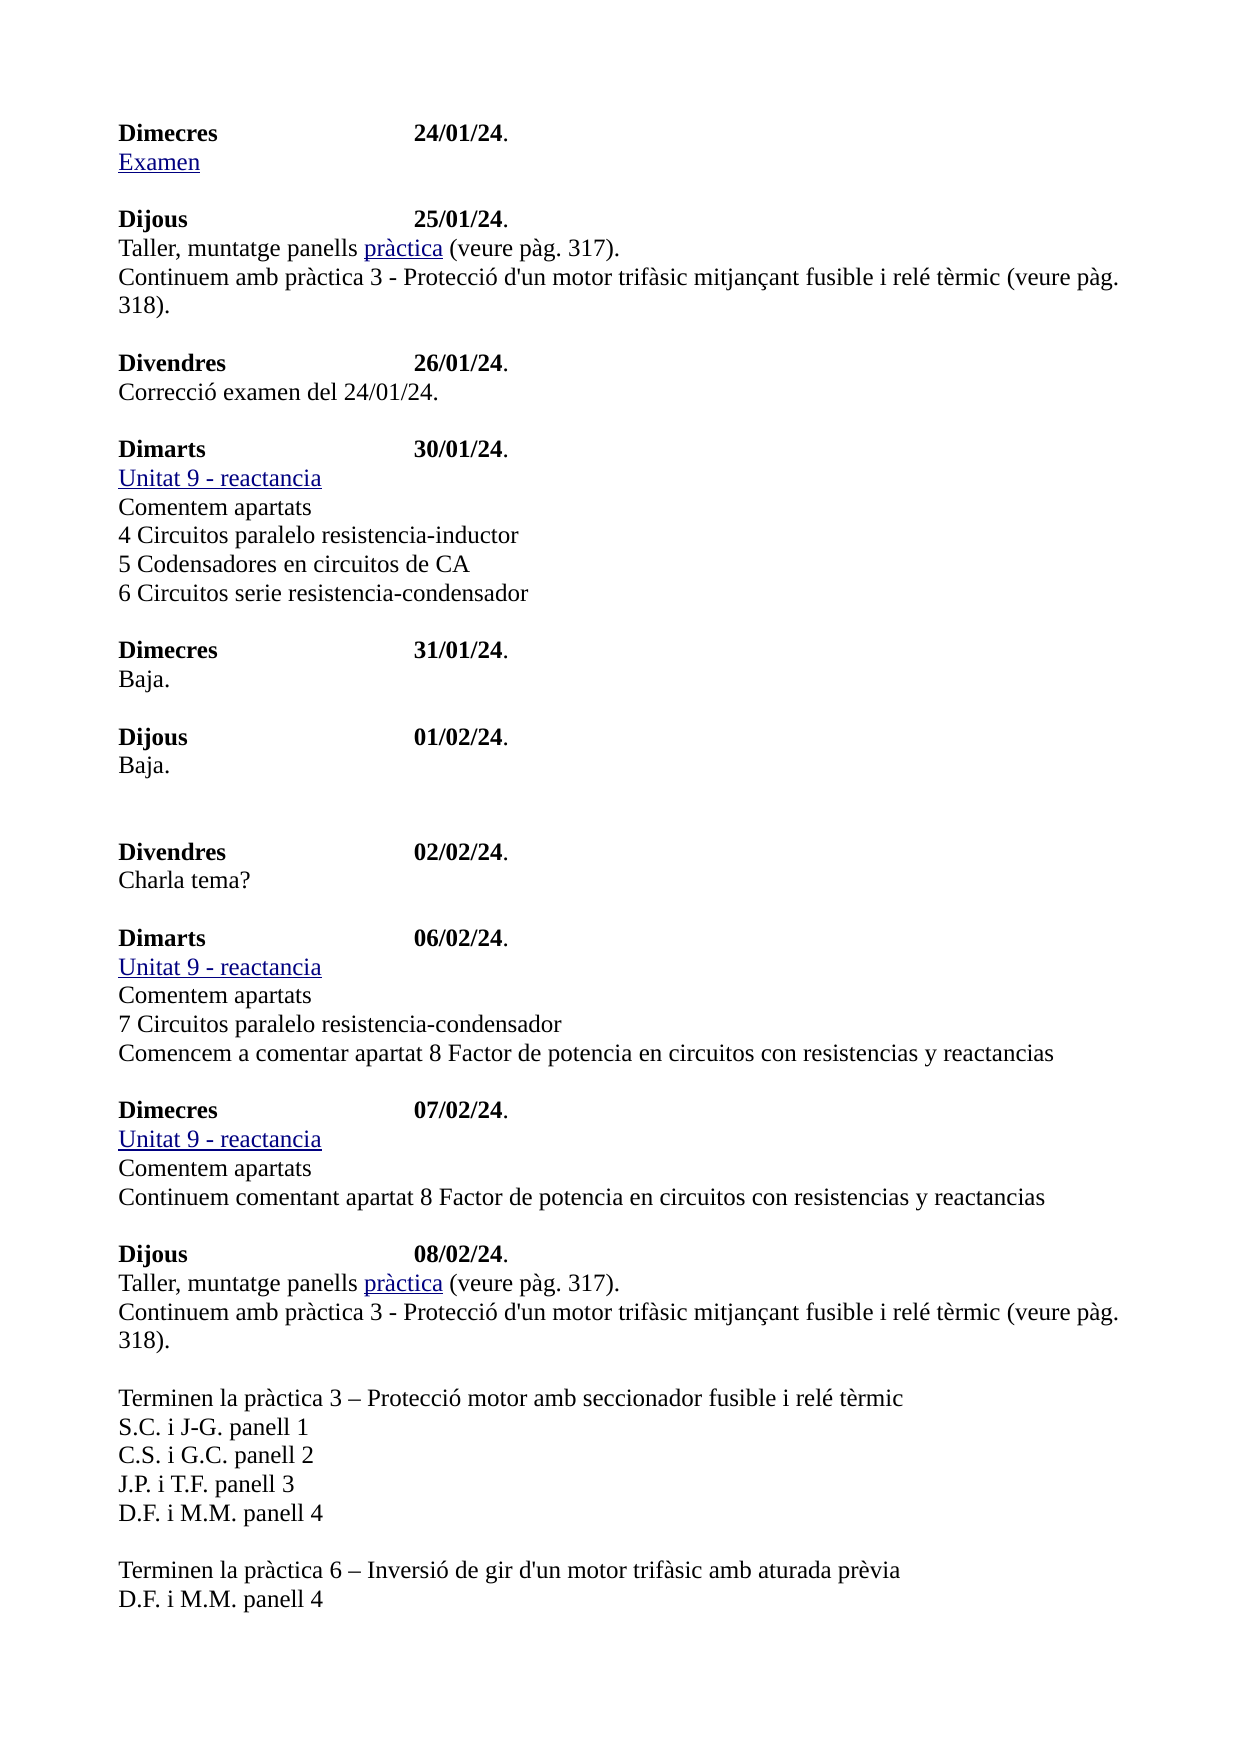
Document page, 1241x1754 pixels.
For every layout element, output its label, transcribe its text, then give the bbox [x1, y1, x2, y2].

text Terminen la pràctica 3 – Protecció motor amb seccionador fusible i relé tèrmic [118, 1383, 1122, 1412]
text Comentem apartats [118, 981, 1122, 1009]
text 6 Circuitos serie resistencia-condensador [118, 578, 1122, 607]
text Taller, muntatge panells pràctica (veure pàg. 317). [118, 233, 1122, 262]
text D.F. i M.M. panell 4 [118, 1584, 1122, 1613]
text Continuem amb pràctica 3 - Protecció d'un motor trifàsic mitjançant fusible i relé tèrmic (veure pàg. 318). [118, 262, 1122, 319]
text Examen [118, 147, 1122, 176]
text Baja. [118, 664, 1122, 693]
text 5 Codensadores en circuitos de CA [118, 549, 1122, 578]
text C.S. i G.C. panell 2 [118, 1441, 1122, 1469]
text Comentem apartats [118, 492, 1122, 521]
text Baja. [118, 751, 1122, 779]
text Divendres 26/01/24. [118, 348, 1122, 377]
text D.F. i M.M. panell 4 [118, 1498, 1122, 1527]
text Dijous 01/02/24. [118, 722, 1122, 751]
text Dimecres 31/01/24. [118, 636, 1122, 664]
text Dijous 25/01/24. [118, 204, 1122, 233]
text Continuem comentant apartat 8 Factor de potencia en circuitos con resistencias y reactancias [118, 1182, 1122, 1211]
text 4 Circuitos paralelo resistencia-inductor [118, 521, 1122, 549]
text Taller, muntatge panells pràctica (veure pàg. 317). [118, 1268, 1122, 1297]
text Unitat 9 - reactancia [118, 952, 1122, 981]
text Comencem a comentar apartat 8 Factor de potencia en circuitos con resistencias y reactancias [118, 1038, 1122, 1067]
text S.C. i J-G. panell 1 [118, 1412, 1122, 1441]
text 7 Circuitos paralelo resistencia-condensador [118, 1009, 1122, 1038]
text J.P. i T.F. panell 3 [118, 1469, 1122, 1498]
text Dijous 08/02/24. [118, 1239, 1122, 1268]
text Continuem amb pràctica 3 - Protecció d'un motor trifàsic mitjançant fusible i relé tèrmic (veure pàg. 318). [118, 1297, 1122, 1354]
text Comentem apartats [118, 1153, 1122, 1182]
text Dimecres 24/01/24. [118, 118, 1122, 147]
text Divendres 02/02/24. [118, 837, 1122, 866]
text Dimarts 06/02/24. [118, 923, 1122, 952]
text Dimarts 30/01/24. [118, 434, 1122, 463]
text Unitat 9 - reactancia [118, 1124, 1122, 1153]
text Correcció examen del 24/01/24. [118, 377, 1122, 406]
text Terminen la pràctica 6 – Inversió de gir d'un motor trifàsic amb aturada prèvia [118, 1556, 1122, 1584]
text Unitat 9 - reactancia [118, 463, 1122, 492]
text Charla tema? [118, 866, 1122, 894]
text Dimecres 07/02/24. [118, 1096, 1122, 1124]
